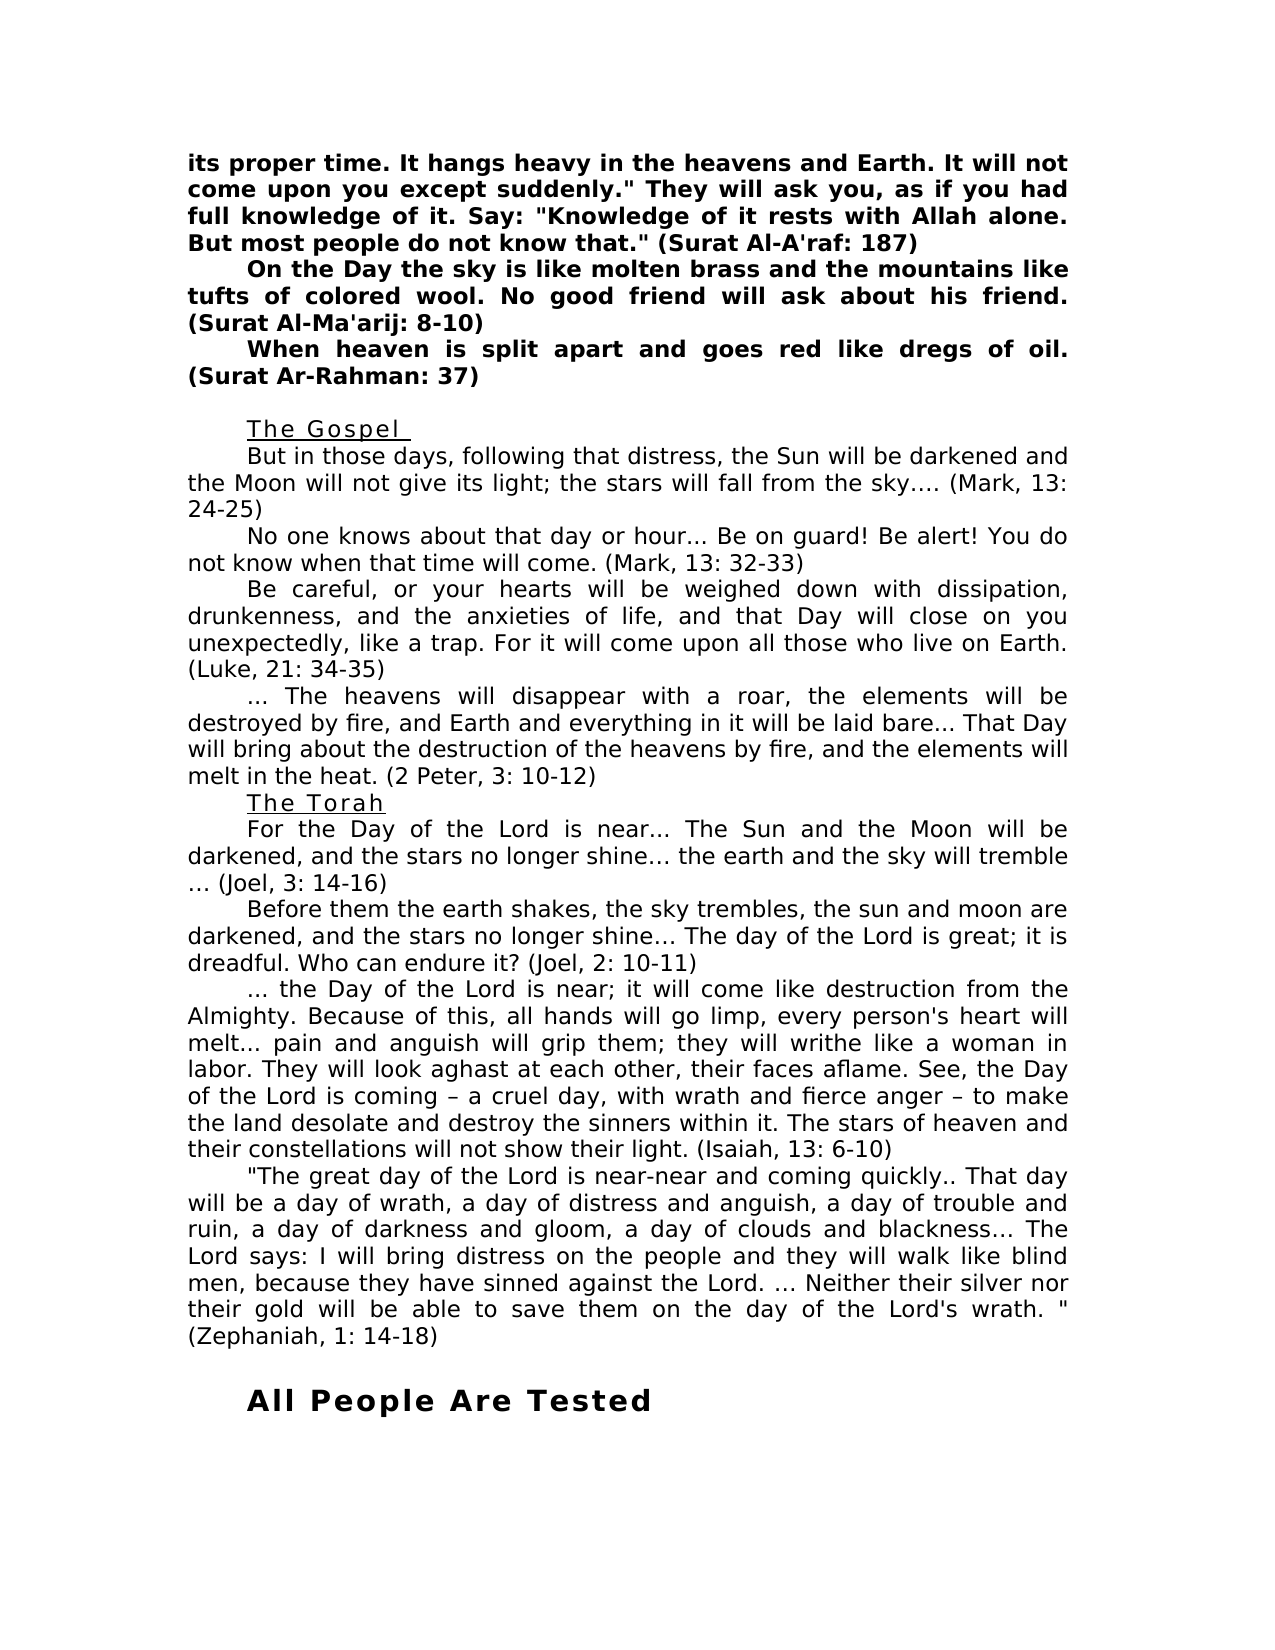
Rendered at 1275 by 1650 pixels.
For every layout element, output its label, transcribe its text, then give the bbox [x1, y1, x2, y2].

text "The great day of the Lord is near-near and coming quickly.. That day will be a day of wrath, a day of distress and anguish, a day of trouble and ruin, a day of darkness and gloom, a day of clouds and blackness… The Lord says: I will bring distress on the people and they will walk like blind men, because they have sinned against the Lord. … Neither their silver nor their gold will be able to save them on the day of the Lord's wrath. " (Zephaniah, 1: 14-18) [187, 1163, 1070, 1350]
text The Torah [187, 790, 1070, 817]
text On the Day the sky is like molten brass and the mountains like tufts of colored wool. No good friend will ask about his friend. (Surat Al-Ma'arij: 8-10) [187, 257, 1070, 337]
text For the Day of the Lord is near... The Sun and the Moon will be darkened, and the stars no longer shine… the earth and the sky will tremble … (Joel, 3: 14-16) [187, 817, 1070, 897]
text The Gospel [187, 417, 1070, 443]
text When heaven is split apart and goes red like dregs of oil. (Surat Ar-Rahman: 37) [187, 337, 1070, 390]
text Before them the earth shakes, the sky trembles, the sun and moon are darkened, and the stars no longer shine… The day of the Lord is great; it is dreadful. Who can endure it? (Joel, 2: 10-11) [187, 897, 1070, 977]
text All People Are Tested [187, 1384, 1070, 1418]
text But in those days, following that distress, the Sun will be darkened and the Moon will not give its light; the stars will fall from the sky…. (Mark, 13: 24-25) [187, 443, 1070, 523]
text No one knows about that day or hour... Be on guard! Be alert! You do not know when that time will come. (Mark, 13: 32-33) [187, 523, 1070, 577]
text Be careful, or your hearts will be weighed down with dissipation, drunkenness, and the anxieties of life, and that Day will close on you unexpectedly, like a trap. For it will come upon all those who live on Earth. (Luke, 21: 34-35) [187, 577, 1070, 683]
text ... The heavens will disappear with a roar, the elements will be destroyed by fire, and Earth and everything in it will be laid bare... That Day will bring about the destruction of the heavens by fire, and the elements will melt in the heat. (2 Peter, 3: 10-12) [187, 683, 1070, 790]
text its proper time. It hangs heavy in the heavens and Earth. It will not come upon you except suddenly." They will ask you, as if you had full knowledge of it. Say: "Knowledge of it rests with Allah alone. But most people do not know that." (Surat Al-A'raf: 187) [187, 150, 1070, 257]
text ... the Day of the Lord is near; it will come like destruction from the Almighty. Because of this, all hands will go limp, every person's heart will melt... pain and anguish will grip them; they will writhe like a woman in labor. They will look aghast at each other, their faces aflame. See, the Day of the Lord is coming – a cruel day, with wrath and fierce anger – to make the land desolate and destroy the sinners within it. The stars of heaven and their constellations will not show their light. (Isaiah, 13: 6-10) [187, 977, 1070, 1163]
